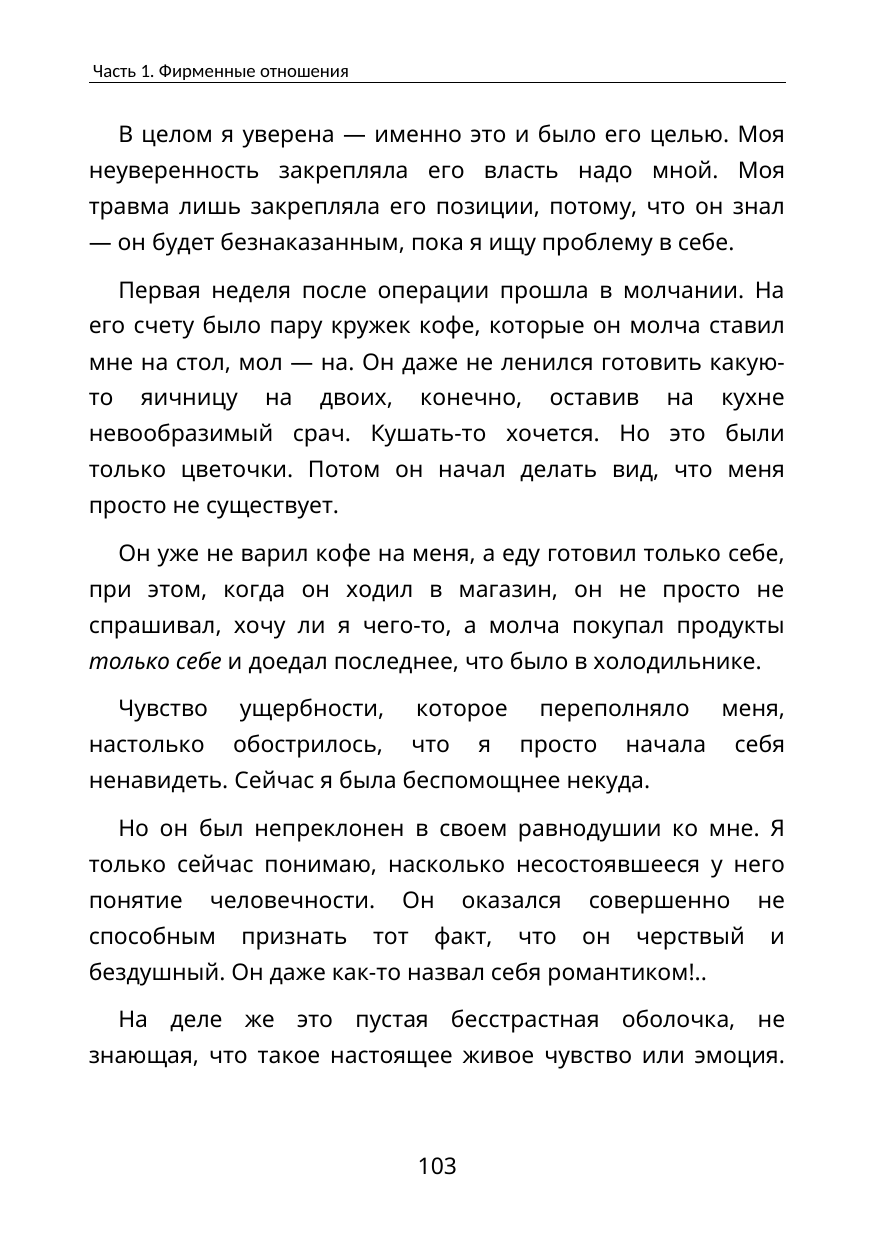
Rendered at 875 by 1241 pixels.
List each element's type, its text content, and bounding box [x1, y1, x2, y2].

text В целом я уверена — именно это и было его целью. Моя неуверенность закрепляла его власть надо мной. Моя травма лишь закрепляла его позиции, потому, что он знал — он будет безнаказанным, пока я ищу проблему в себе. [88, 118, 786, 257]
text Первая неделя после операции прошла в молчании. На его счету было пару кружек кофе, которые он молча ставил мне на стол, мол — на. Он даже не ленился готовить какую-то яичницу на двоих, конечно, оставив на кухне невообразимый срач. Кушать-то хочется. Но это были только цветочки. Потом он начал делать вид, что меня просто не существует. [88, 273, 786, 520]
text Чувство ущербности, которое переполняло меня, настолько обострилось, что я просто начала себя ненавидеть. Сейчас я была беспомощнее некуда. [88, 692, 786, 796]
text На деле же это пустая бесстрастная оболочка, не знающая, что такое настоящее живое чувство или эмоция. [88, 1003, 786, 1071]
text Он уже не варил кофе на меня, а еду готовил только себе, при этом, когда он ходил в магазин, он не просто не спрашивал, хочу ли я чего-то, а молча покупал продукты только себе и доедал последнее, что было в холодильнике. [88, 537, 786, 676]
text Но он был непреклонен в своем равнодушии ко мне. Я только сейчас понимаю, насколько несостоявшееся у него понятие человечности. Он оказался совершенно не способным признать тот факт, что он черствый и бездушный. Он даже как-то назвал себя романтиком!.. [88, 812, 786, 987]
